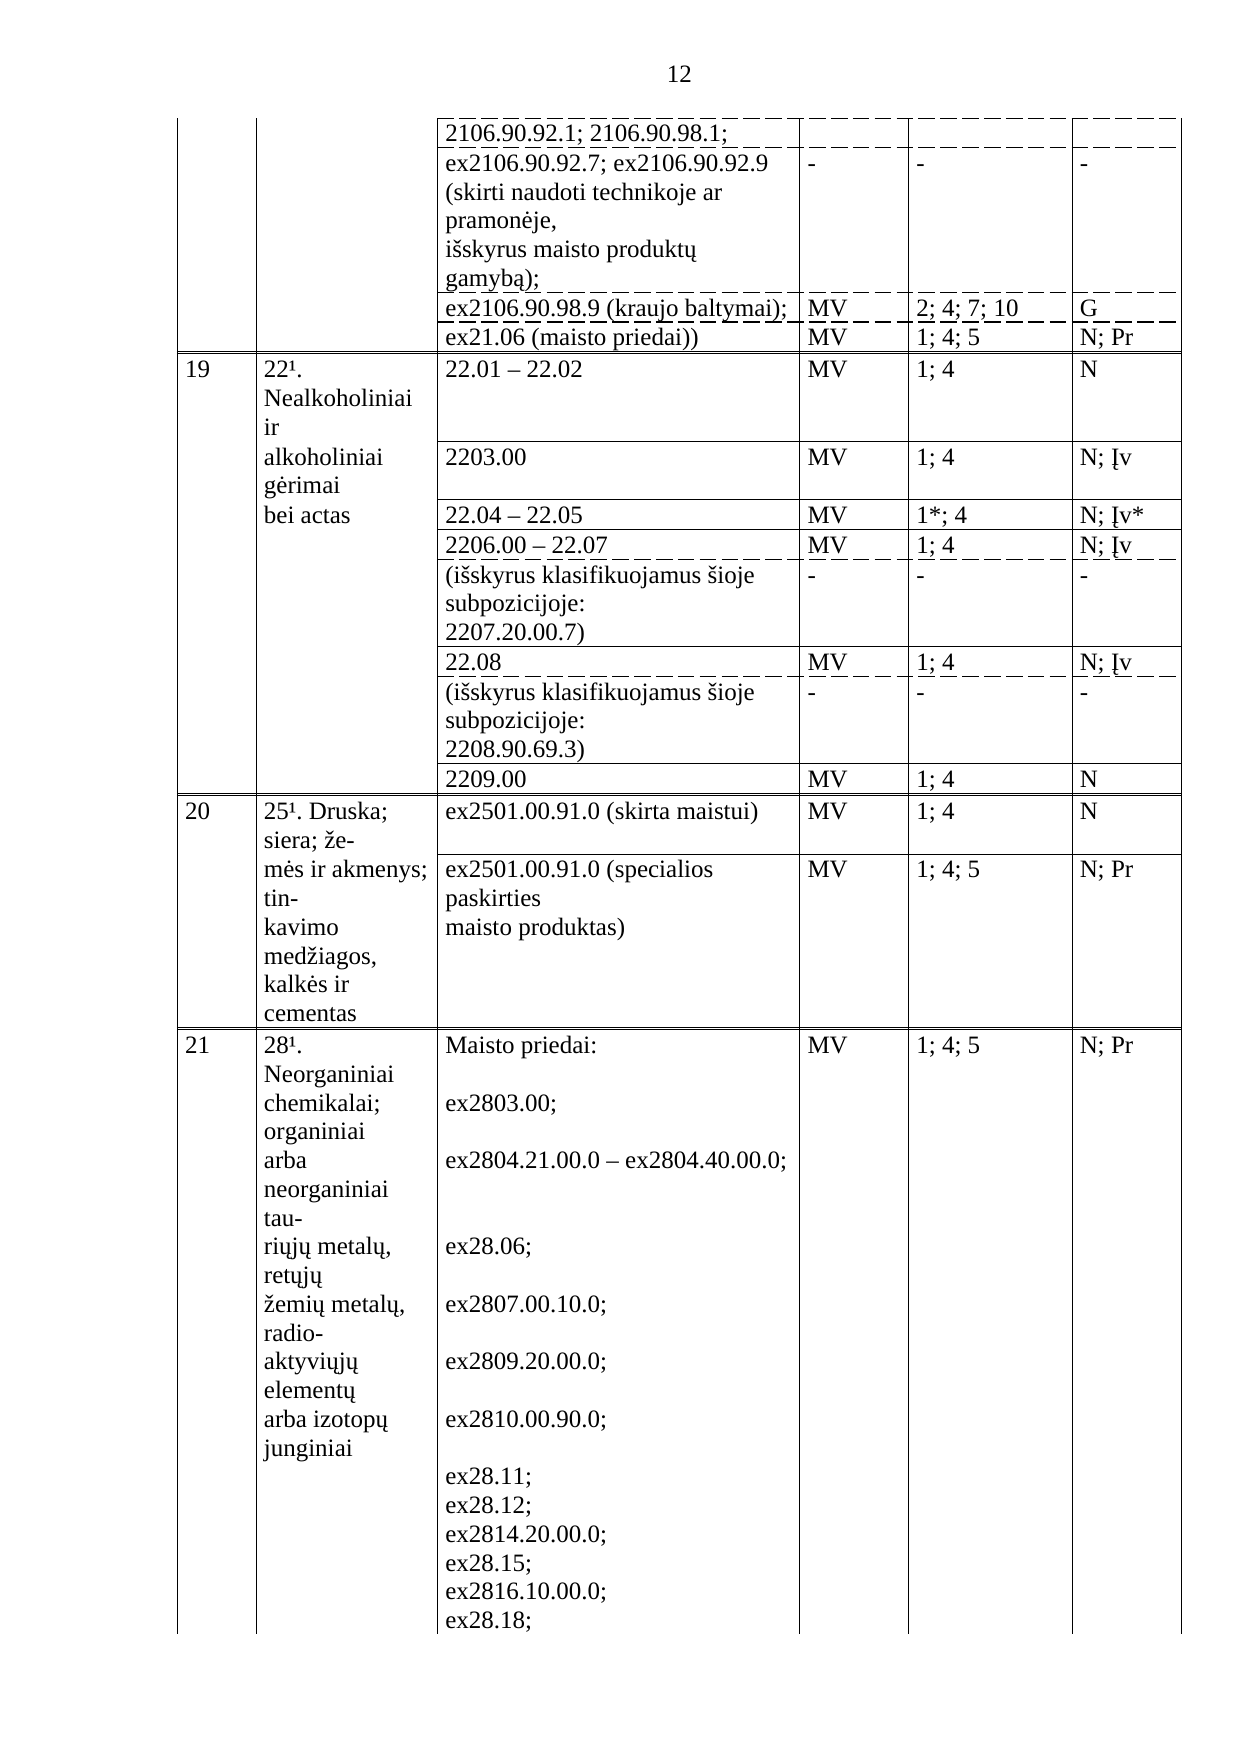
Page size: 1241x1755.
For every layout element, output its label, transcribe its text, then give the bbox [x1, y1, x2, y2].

table_cell [178, 912, 256, 969]
table_cell [1073, 734, 1181, 763]
table_cell [1073, 1346, 1181, 1404]
table_cell ex2807.00.10.0; [438, 1289, 799, 1346]
table_cell ex2803.00; [438, 1088, 799, 1145]
table_cell [178, 1519, 256, 1548]
table_cell [909, 1088, 1072, 1145]
table_cell [909, 1404, 1072, 1461]
table_cell - [1073, 676, 1181, 706]
table_cell [257, 1490, 437, 1519]
table_cell [178, 1461, 256, 1490]
table_cell [909, 118, 1072, 147]
table_cell MV [800, 855, 908, 912]
table_cell ex28.11; [438, 1461, 799, 1490]
table_cell N; Įv* [1073, 500, 1181, 529]
table_cell [909, 1289, 1072, 1346]
table_cell [800, 617, 908, 646]
table_cell alkoholiniai gėrimai [257, 441, 437, 499]
table_cell G [1073, 292, 1181, 321]
table_cell ex2810.00.90.0; [438, 1404, 799, 1461]
table_cell arba izotopų junginiai [257, 1404, 437, 1461]
table_cell 19 [178, 354, 256, 441]
table_cell mės ir akmenys; tin- [257, 854, 437, 912]
table_cell [1073, 1461, 1181, 1490]
table_cell [800, 1548, 908, 1576]
table_cell [257, 1605, 437, 1634]
table_cell [178, 1605, 256, 1634]
table_cell MV [800, 1030, 908, 1088]
table_cell [1073, 1404, 1181, 1461]
table_cell [178, 1346, 256, 1404]
table_cell [178, 589, 256, 617]
table_cell [257, 1548, 437, 1576]
table_cell [178, 734, 256, 763]
table_cell - [909, 147, 1072, 177]
table_cell MV [800, 796, 908, 853]
table_cell (išskyrus klasifikuojamus šioje [438, 676, 799, 706]
table_cell - [800, 559, 908, 588]
table_cell N [1073, 354, 1181, 441]
table_cell N; Įv [1073, 530, 1181, 559]
table_cell [257, 559, 437, 588]
table_cell arba neorganiniai tau- [257, 1145, 437, 1231]
table_cell [257, 589, 437, 617]
table_cell [909, 1605, 1072, 1634]
table_cell [909, 1231, 1072, 1289]
table_cell 2203.00 [438, 442, 799, 499]
table_cell [1073, 1490, 1181, 1519]
table_cell [178, 1404, 256, 1461]
table_cell [178, 1088, 256, 1145]
table_cell MV [800, 530, 908, 559]
table_cell 1; 4; 5 [909, 321, 1072, 351]
table_cell [257, 617, 437, 646]
table_cell [257, 147, 437, 177]
table_cell [800, 970, 908, 1027]
table_cell [800, 1404, 908, 1461]
table_cell [178, 321, 256, 351]
table_cell 1; 4 [909, 647, 1072, 676]
table_cell [909, 1576, 1072, 1605]
table_cell (išskyrus klasifikuojamus šioje [438, 559, 799, 588]
table_cell [909, 589, 1072, 617]
table_cell [257, 676, 437, 706]
table_cell [800, 912, 908, 969]
table_cell [257, 292, 437, 321]
table_cell N; Įv [1073, 647, 1181, 676]
table_cell N [1073, 796, 1181, 853]
table_cell [800, 1289, 908, 1346]
table_cell [257, 234, 437, 292]
table_cell 25¹. Druska; siera; že- [257, 796, 437, 853]
table_cell N; Pr [1073, 321, 1181, 351]
table_cell [909, 1519, 1072, 1548]
table_cell kavimo medžiagos, [257, 912, 437, 969]
table_cell ex2816.10.00.0; [438, 1576, 799, 1605]
table_cell 1*; 4 [909, 500, 1072, 529]
table_cell [1073, 1576, 1181, 1605]
table_cell [257, 1576, 437, 1605]
table_cell [800, 1519, 908, 1548]
table_cell [909, 617, 1072, 646]
table_cell [909, 234, 1072, 292]
table_cell [800, 1605, 908, 1634]
table_cell [800, 589, 908, 617]
table_cell 1; 4 [909, 354, 1072, 441]
table_cell N; Pr [1073, 855, 1181, 912]
table_cell [909, 706, 1072, 734]
table_cell MV [800, 764, 908, 793]
table_cell [800, 1231, 908, 1289]
table_cell ex2501.00.91.0 (specialios paskirties [438, 855, 799, 912]
table_cell - [909, 676, 1072, 706]
table_cell [800, 706, 908, 734]
table_cell MV [800, 354, 908, 441]
table_cell ex2106.90.92.7; ex2106.90.92.9 [438, 147, 799, 177]
table_cell - [800, 147, 908, 177]
table_cell [1073, 1231, 1181, 1289]
table_cell [257, 118, 437, 147]
table_cell [178, 1548, 256, 1576]
table_cell [1073, 706, 1181, 734]
table_cell - [1073, 147, 1181, 177]
table_cell [909, 1346, 1072, 1404]
table_cell [800, 734, 908, 763]
table_cell [800, 1490, 908, 1519]
table_cell [909, 970, 1072, 1027]
table_cell [257, 706, 437, 734]
table_cell N [1073, 764, 1181, 793]
table_cell [257, 646, 437, 676]
table_cell 22.08 [438, 647, 799, 676]
table_cell [1073, 1088, 1181, 1145]
table_cell [1073, 1548, 1181, 1576]
table_cell [909, 734, 1072, 763]
table_cell bei actas [257, 499, 437, 529]
table_cell [257, 1519, 437, 1548]
table_cell [1073, 234, 1181, 292]
table_cell ex28.06; [438, 1231, 799, 1289]
table_cell [178, 441, 256, 499]
table_cell [178, 1145, 256, 1231]
table_cell chemikalai; organiniai [257, 1088, 437, 1145]
table_cell [800, 1346, 908, 1404]
table_cell - [800, 676, 908, 706]
table_cell (skirti naudoti technikoje ar pramonėje, [438, 177, 799, 234]
table_cell [178, 559, 256, 588]
table_cell ex28.15; [438, 1548, 799, 1576]
table_cell ex2814.20.00.0; [438, 1519, 799, 1548]
table_cell [178, 763, 256, 793]
table_cell [178, 646, 256, 676]
table_cell [178, 1490, 256, 1519]
table_cell [909, 177, 1072, 234]
table_cell [178, 676, 256, 706]
table_cell [178, 854, 256, 912]
table_cell - [1073, 559, 1181, 588]
table_cell žemių metalų, radio- [257, 1289, 437, 1346]
table_cell išskyrus maisto produktų gamybą); [438, 234, 799, 292]
table_cell [800, 177, 908, 234]
table_cell [909, 1548, 1072, 1576]
table_cell [178, 147, 256, 177]
table_cell MV [800, 647, 908, 676]
table_cell [800, 234, 908, 292]
table_cell [1073, 1519, 1181, 1548]
table_cell [909, 1490, 1072, 1519]
table_cell [178, 1231, 256, 1289]
table_cell ex28.12; [438, 1490, 799, 1519]
table_cell MV [800, 500, 908, 529]
table_cell [1073, 1605, 1181, 1634]
table_cell 2; 4; 7; 10 [909, 292, 1072, 321]
table_cell subpozicijoje: [438, 706, 799, 734]
table_cell [1073, 589, 1181, 617]
table_cell 22¹. Nealkoholiniai ir [257, 354, 437, 441]
table_cell - [909, 559, 1072, 588]
table_cell [178, 292, 256, 321]
table_cell [1073, 970, 1181, 1027]
table_cell [178, 617, 256, 646]
table_cell 1; 4 [909, 530, 1072, 559]
table_cell ex2804.21.00.0 – ex2804.40.00.0; [438, 1145, 799, 1231]
table_cell 2207.20.00.7) [438, 617, 799, 646]
table_cell 2208.90.69.3) [438, 734, 799, 763]
table_cell [257, 177, 437, 234]
table_cell 21 [178, 1030, 256, 1088]
table_cell [178, 234, 256, 292]
table_cell 1; 4 [909, 442, 1072, 499]
table_cell [178, 1289, 256, 1346]
table_cell [178, 177, 256, 234]
table_cell MV [800, 321, 908, 351]
table_cell ex2501.00.91.0 (skirta maistui) [438, 796, 799, 853]
table_cell [909, 1145, 1072, 1231]
table_cell aktyviųjų elementų [257, 1346, 437, 1404]
table_cell [800, 1145, 908, 1231]
table_cell [257, 1461, 437, 1490]
table_cell [257, 734, 437, 763]
table_cell [178, 970, 256, 1027]
table_cell [438, 970, 799, 1027]
table_cell Maisto priedai: [438, 1030, 799, 1088]
table_cell [800, 1088, 908, 1145]
table_cell [178, 706, 256, 734]
table_cell [1073, 912, 1181, 969]
table_cell [178, 499, 256, 529]
table_cell kalkės ir cementas [257, 970, 437, 1027]
table_cell 22.01 – 22.02 [438, 354, 799, 441]
table_cell [800, 1461, 908, 1490]
table_cell [800, 1576, 908, 1605]
table_cell 2206.00 – 22.07 [438, 530, 799, 559]
table_cell [257, 529, 437, 559]
table_cell ex28.18; [438, 1605, 799, 1634]
table_cell 1; 4 [909, 764, 1072, 793]
table_cell [800, 118, 908, 147]
table_cell N; Pr [1073, 1030, 1181, 1088]
table_cell [1073, 118, 1181, 147]
table_cell subpozicijoje: [438, 589, 799, 617]
table_cell riųjų metalų, retųjų [257, 1231, 437, 1289]
table_cell 20 [178, 796, 256, 853]
table_cell 2209.00 [438, 764, 799, 793]
table_cell 1; 4; 5 [909, 855, 1072, 912]
table_cell 28¹. Neorganiniai [257, 1030, 437, 1088]
table_cell [1073, 1289, 1181, 1346]
table_cell [1073, 617, 1181, 646]
table_cell ex2106.90.98.9 (kraujo baltymai); [438, 292, 799, 321]
table_cell 22.04 – 22.05 [438, 500, 799, 529]
table_cell [257, 763, 437, 793]
table_cell 1; 4 [909, 796, 1072, 853]
table_cell ex2809.20.00.0; [438, 1346, 799, 1404]
table_cell MV [800, 292, 908, 321]
table_cell MV [800, 442, 908, 499]
table_cell [909, 912, 1072, 969]
table_cell [909, 1461, 1072, 1490]
table_cell [178, 529, 256, 559]
table_cell maisto produktas) [438, 912, 799, 969]
table_cell [257, 321, 437, 351]
table_cell [178, 118, 256, 147]
table_cell 1; 4; 5 [909, 1030, 1072, 1088]
table_cell N; Įv [1073, 442, 1181, 499]
table_cell ex21.06 (maisto priedai)) [438, 321, 799, 351]
table_cell [1073, 177, 1181, 234]
table_cell [178, 1576, 256, 1605]
table_cell [1073, 1145, 1181, 1231]
table_cell 2106.90.92.1; 2106.90.98.1; [438, 118, 799, 147]
